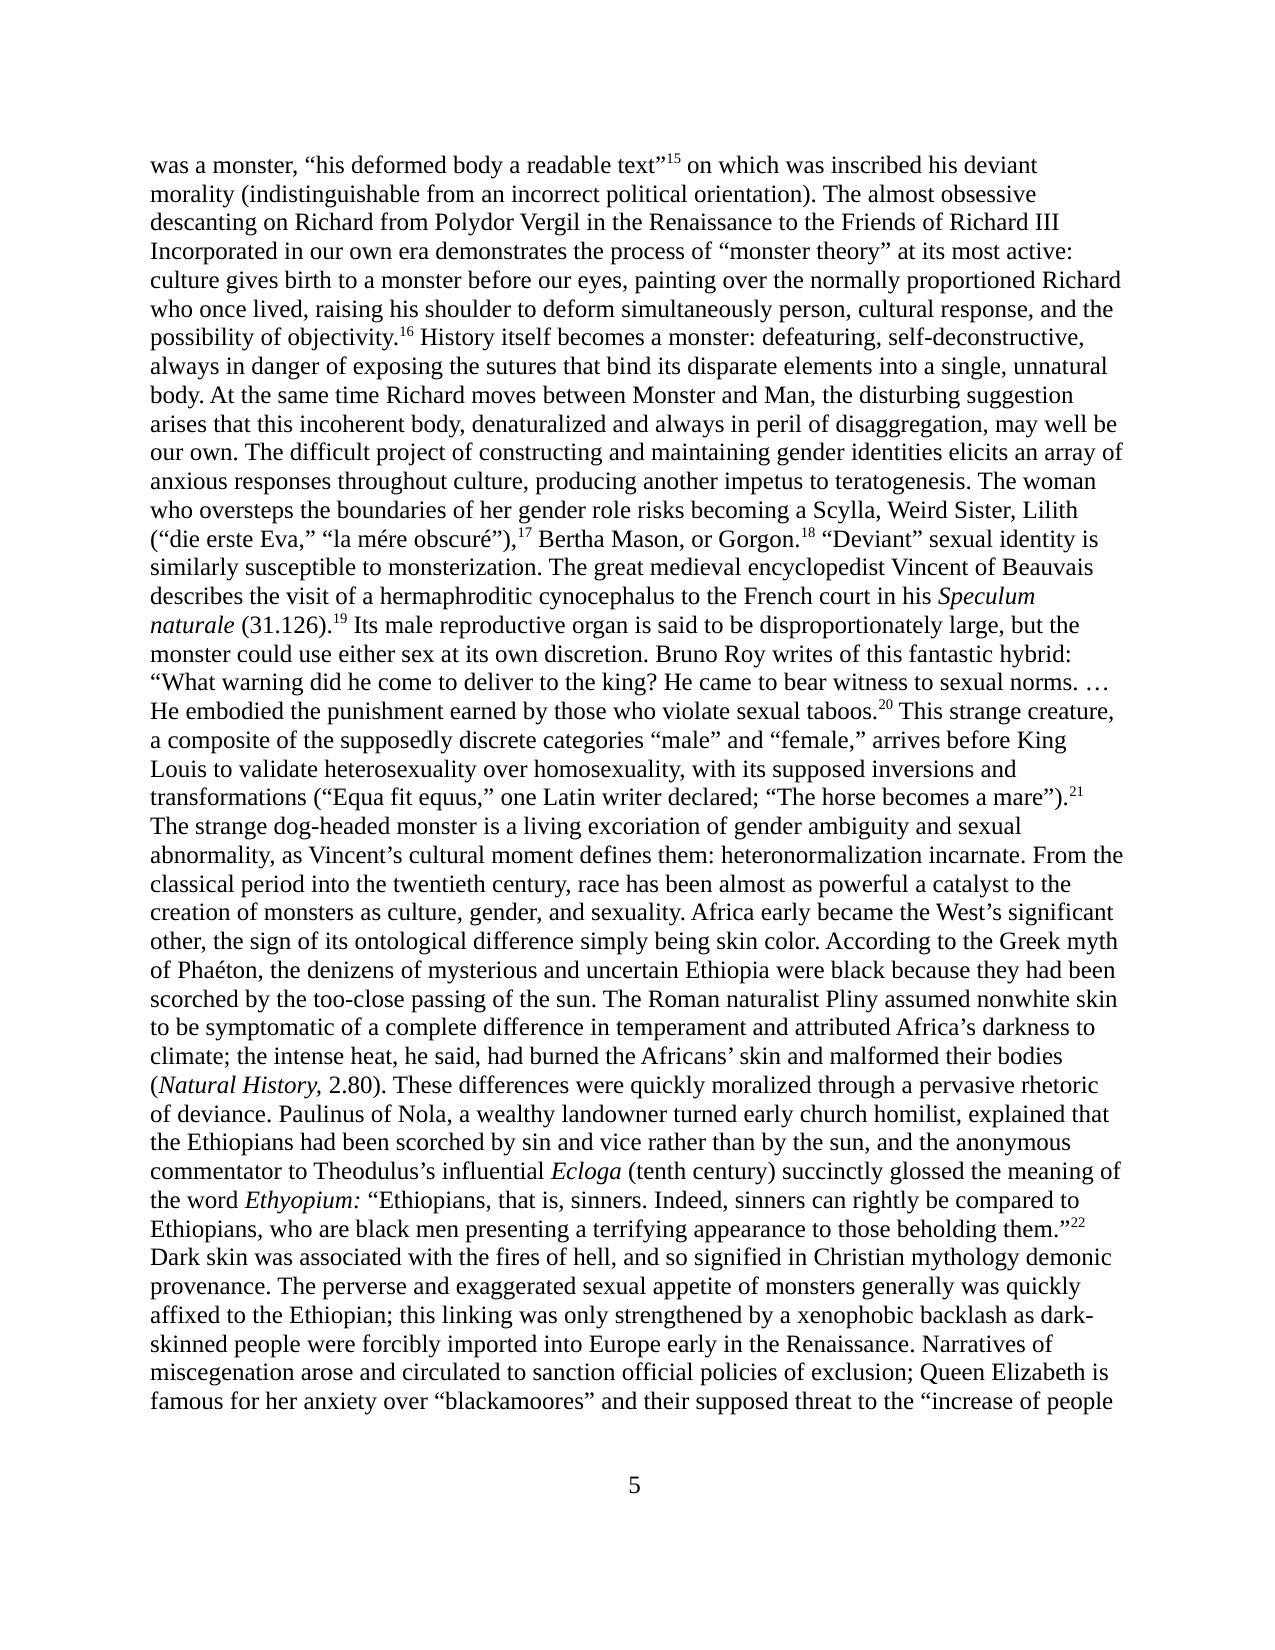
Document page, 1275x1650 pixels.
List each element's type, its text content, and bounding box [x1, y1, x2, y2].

text was a monster, “his deformed body a readable text” on which was inscribed his deviant morality (indistinguishable from an incorrect political orientation). The almost obsessive descanting on Richard from Polydor Vergil in the Renaissance to the Friends of Richard III Incorporated in our own era demonstrates the process of “monster theory” at its most active: culture gives birth to a monster before our eyes, painting over the normally proportioned Richard who once lived, raising his shoulder to deform simultaneously person, cultural response, and the possibility of objectivity. History itself becomes a monster: defeaturing, self-deconstructive, always in danger of exposing the sutures that bind its disparate elements into a single, unnatural body. At the same time Richard moves between Monster and Man, the disturbing suggestion arises that this incoherent body, denaturalized and always in peril of disaggregation, may well be our own. The difficult project of constructing and maintaining gender identities elicits an array of anxious responses throughout culture, producing another impetus to teratogenesis. The woman who oversteps the boundaries of her gender role risks becoming a Scylla, Weird Sister, Lilith (“die erste Eva,” “la mére obscuré”), Bertha Mason, or Gorgon. “Deviant” sexual identity is similarly susceptible to monsterization. The great medieval encyclopedist Vincent of Beauvais describes the visit of a hermaphroditic cynocephalus to the French court in his Speculum naturale (31.126). Its male reproductive organ is said to be disproportionately large, but the monster could use either sex at its own discretion. Bruno Roy writes of this fantastic hybrid: “What warning did he come to deliver to the king? He came to bear witness to sexual norms. … He embodied the punishment earned by those who violate sexual taboos. This strange creature, a composite of the supposedly discrete categories “male” and “female,” arrives before King Louis to validate heterosexuality over homosexuality, with its supposed inversions and transformations (“Equa fit equus,” one Latin writer declared; “The horse becomes a mare”). The strange dog-headed monster is a living excoriation of gender ambiguity and sexual abnormality, as Vincent’s cultural moment defines them: heteronormalization incarnate. From the classical period into the twentieth century, race has been almost as powerful a catalyst to the creation of monsters as culture, gender, and sexuality. Africa early became the West’s significant other, the sign of its ontological difference simply being skin color. According to the Greek myth of Phaéton, the denizens of mysterious and uncertain Ethiopia were black because they had been scorched by the too-close passing of the sun. The Roman naturalist Pliny assumed nonwhite skin to be symptomatic of a complete difference in temperament and attributed Africa’s darkness to climate; the intense heat, he said, had burned the Africans’ skin and malformed their bodies (Natural History, 2.80). These differences were quickly moralized through a pervasive rhetoric of deviance. Paulinus of Nola, a wealthy landowner turned early church homilist, explained that the Ethiopians had been scorched by sin and vice rather than by the sun, and the anonymous commentator to Theodulus’s influential Ecloga (tenth century) succinctly glossed the meaning of the word Ethyopium: “Ethiopians, that is, sinners. Indeed, sinners can rightly be compared to Ethiopians, who are black men presenting a terrifying appearance to those beholding them.” Dark skin was associated with the fires of hell, and so signified in Christian mythology demonic provenance. The perverse and exaggerated sexual appetite of monsters generally was quickly affixed to the Ethiopian; this linking was only strengthened by a xenophobic backlash as dark-skinned people were forcibly imported into Europe early in the Renaissance. Narratives of miscegenation arose and circulated to sanction official policies of exclusion; Queen Elizabeth is famous for her anxiety over “blackamoores” and their supposed threat to the “increase of people [150, 150, 1125, 1415]
